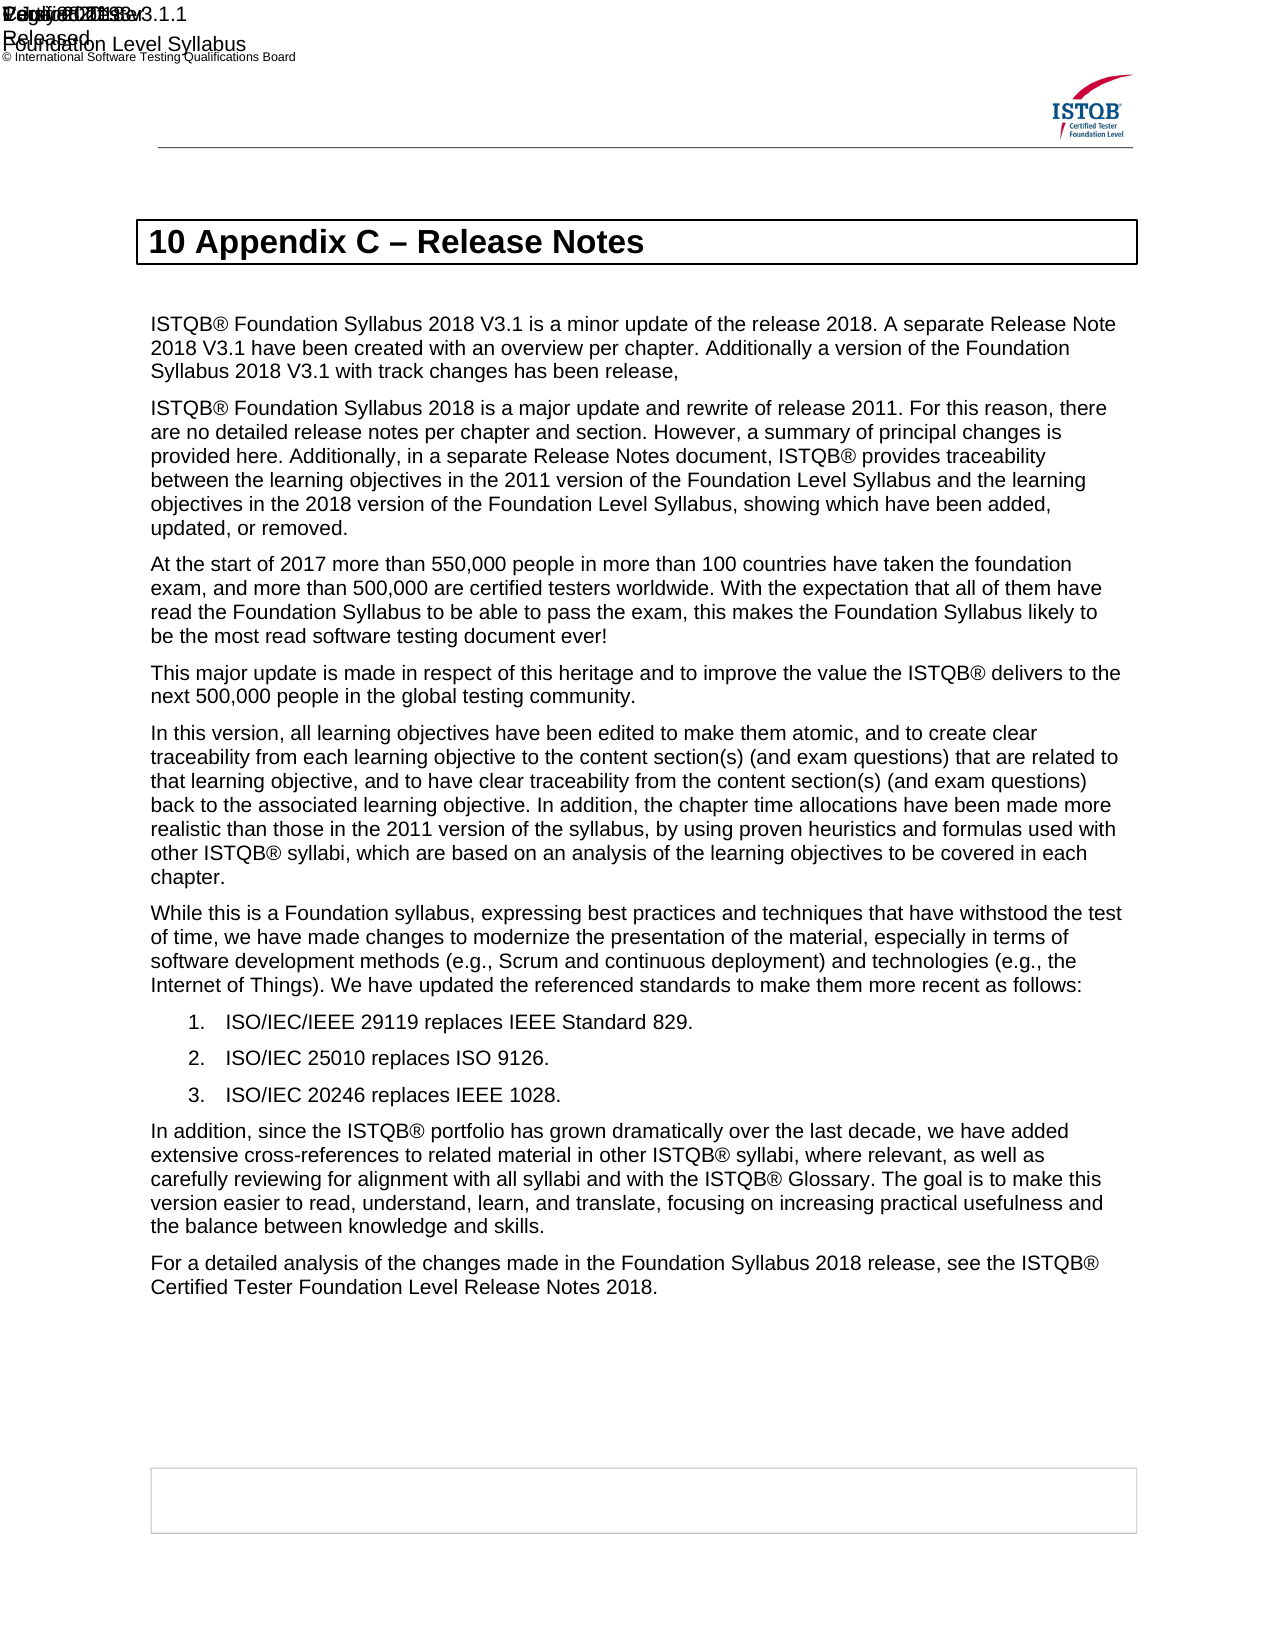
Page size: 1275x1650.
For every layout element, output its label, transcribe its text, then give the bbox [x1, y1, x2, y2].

list ISO/IEC 25010 replaces ISO 9126. [188, 1046, 1150, 1070]
text 10 Appendix C – Release Notes [148, 222, 1137, 260]
text ISTQB® Foundation Syllabus 2018 is a major update and rewrite of release 2011. For this reason, there are no detailed release notes per chapter and section. However, a summary of principal changes is provided here. Additionally, in a separate Release Notes document, ISTQB® provides traceability between the learning objectives in the 2011 version of the Foundation Level Syllabus and the learning objectives in the 2018 version of the Foundation Level Syllabus, showing which have been added, updated, or removed. [150, 396, 1111, 539]
text In addition, since the ISTQB® portfolio has grown dramatically over the last decade, we have added extensive cross-references to related material in other ISTQB® syllabi, where relevant, as well as carefully reviewing for alignment with all syllabi and with the ISTQB® Glossary. The goal is to make this version easier to read, understand, learn, and translate, focusing on increasing practical usefulness and the balance between knowledge and skills. [150, 1118, 1107, 1238]
text At the start of 2017 more than 550,000 people in more than 100 countries have taken the foundation exam, and more than 500,000 are certified testers worldwide. With the expectation that all of them have read the Foundation Syllabus to be able to pass the exam, this makes the Foundation Syllabus likely to be the most read software testing document ever! [150, 552, 1106, 648]
list ISO/IEC 20246 replaces IEEE 1028. [188, 1082, 1150, 1106]
text For a detailed analysis of the changes made in the Foundation Syllabus 2018 release, see the ISTQB® Certified Tester Foundation Level Release Notes 2018. [150, 1251, 1102, 1299]
list ISO/IEC/IEEE 29119 replaces IEEE Standard 829. [188, 1009, 1150, 1033]
picture [1036, 58, 1148, 161]
text This major update is made in respect of this heritage and to improve the value the ISTQB® delivers to the next 500,000 people in the global testing community. [150, 660, 1124, 708]
text ISTQB® Foundation Syllabus 2018 V3.1 is a minor update of the release 2018. A separate Release Note 2018 V3.1 have been created with an overview per chapter. Additionally a version of the Foundation Syllabus 2018 V3.1 with track changes has been release, [150, 311, 1120, 383]
text While this is a Foundation syllabus, expressing best practices and techniques that have withstood the test of time, we have made changes to modernize the presentation of the material, especially in terms of software development methods (e.g., Scrum and continuous deployment) and technologies (e.g., the Internet of Things). We have updated the referenced standards to make them more recent as follows: [150, 901, 1125, 997]
text In this version, all learning objectives have been edited to make them atomic, and to create clear traceability from each learning objective to the content section(s) (and exam questions) that are related to that learning objective, and to have clear traceability from the content section(s) (and exam questions) back to the associated learning objective. In addition, the chapter time allocations have been made more realistic than those in the 2011 version of the syllabus, by using proven heuristics and formulas used with other ISTQB® syllabi, which are based on an analysis of the learning objectives to be covered in each chapter. [150, 721, 1122, 889]
